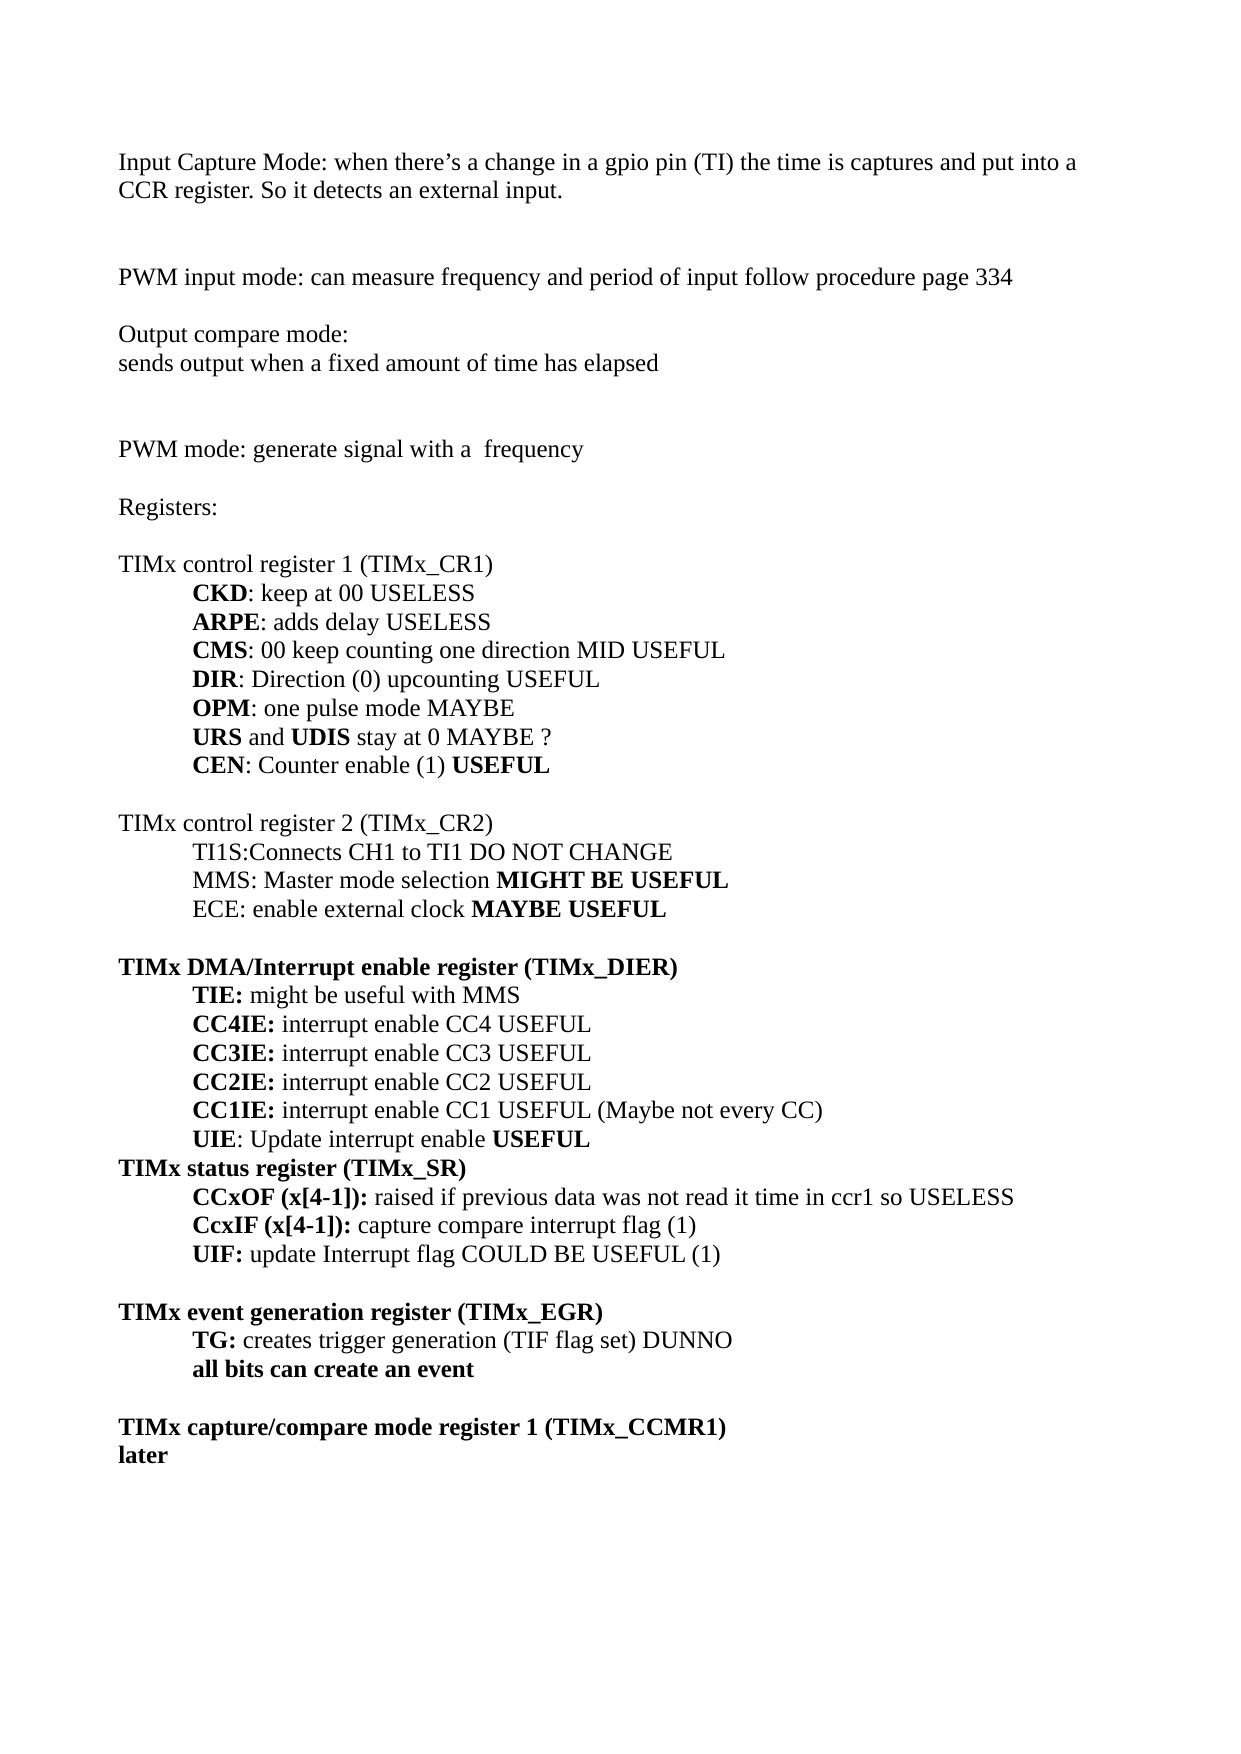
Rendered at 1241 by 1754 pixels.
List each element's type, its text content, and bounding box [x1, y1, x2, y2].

text DIR: Direction (0) upcounting USEFUL [118, 664, 1122, 693]
text CC4IE: interrupt enable CC4 USEFUL [118, 1009, 1122, 1038]
text ARPE: adds delay USELESS [118, 607, 1122, 636]
text URS and UDIS stay at 0 MAYBE ? [118, 722, 1122, 751]
text TIMx capture/compare mode register 1 (TIMx_CCMR1) [118, 1412, 1122, 1441]
text CEN: Counter enable (1) USEFUL [118, 751, 1122, 779]
text PWM input mode: can measure frequency and period of input follow procedure page 334 [118, 262, 1122, 291]
text TIMx status register (TIMx_SR) [118, 1153, 1122, 1182]
text CMS: 00 keep counting one direction MID USEFUL [118, 636, 1122, 664]
text TG: creates trigger generation (TIF flag set) DUNNO [118, 1326, 1122, 1354]
text all bits can create an event [118, 1354, 1122, 1383]
text later [118, 1441, 1122, 1469]
text sends output when a fixed amount of time has elapsed [118, 348, 1122, 377]
text TIMx DMA/Interrupt enable register (TIMx_DIER) [118, 952, 1122, 981]
text CcxIF (x[4-1]): capture compare interrupt flag (1) [118, 1211, 1122, 1239]
text TI1S:Connects CH1 to TI1 DO NOT CHANGE [118, 837, 1122, 866]
text TIE: might be useful with MMS [118, 981, 1122, 1009]
text CC3IE: interrupt enable CC3 USEFUL [118, 1038, 1122, 1067]
text MMS: Master mode selection MIGHT BE USEFUL [118, 866, 1122, 894]
text ECE: enable external clock MAYBE USEFUL [118, 894, 1122, 923]
text TIMx event generation register (TIMx_EGR) [118, 1297, 1122, 1326]
text UIF: update Interrupt flag COULD BE USEFUL (1) [118, 1239, 1122, 1268]
text CKD: keep at 00 USELESS [118, 578, 1122, 607]
text OPM: one pulse mode MAYBE [118, 693, 1122, 722]
text CC1IE: interrupt enable CC1 USEFUL (Maybe not every CC) [118, 1096, 1122, 1124]
text Registers: [118, 492, 1122, 521]
text UIE: Update interrupt enable USEFUL [118, 1124, 1122, 1153]
text TIMx control register 2 (TIMx_CR2) [118, 808, 1122, 837]
text Output compare mode: [118, 319, 1122, 348]
text TIMx control register 1 (TIMx_CR1) [118, 549, 1122, 578]
text PWM mode: generate signal with a frequency [118, 434, 1122, 463]
text CCxOF (x[4-1]): raised if previous data was not read it time in ccr1 so USELESS [118, 1182, 1122, 1211]
text Input Capture Mode: when there’s a change in a gpio pin (TI) the time is captures and put into a CCR register. So it detects an external input. [118, 147, 1122, 204]
text CC2IE: interrupt enable CC2 USEFUL [118, 1067, 1122, 1096]
